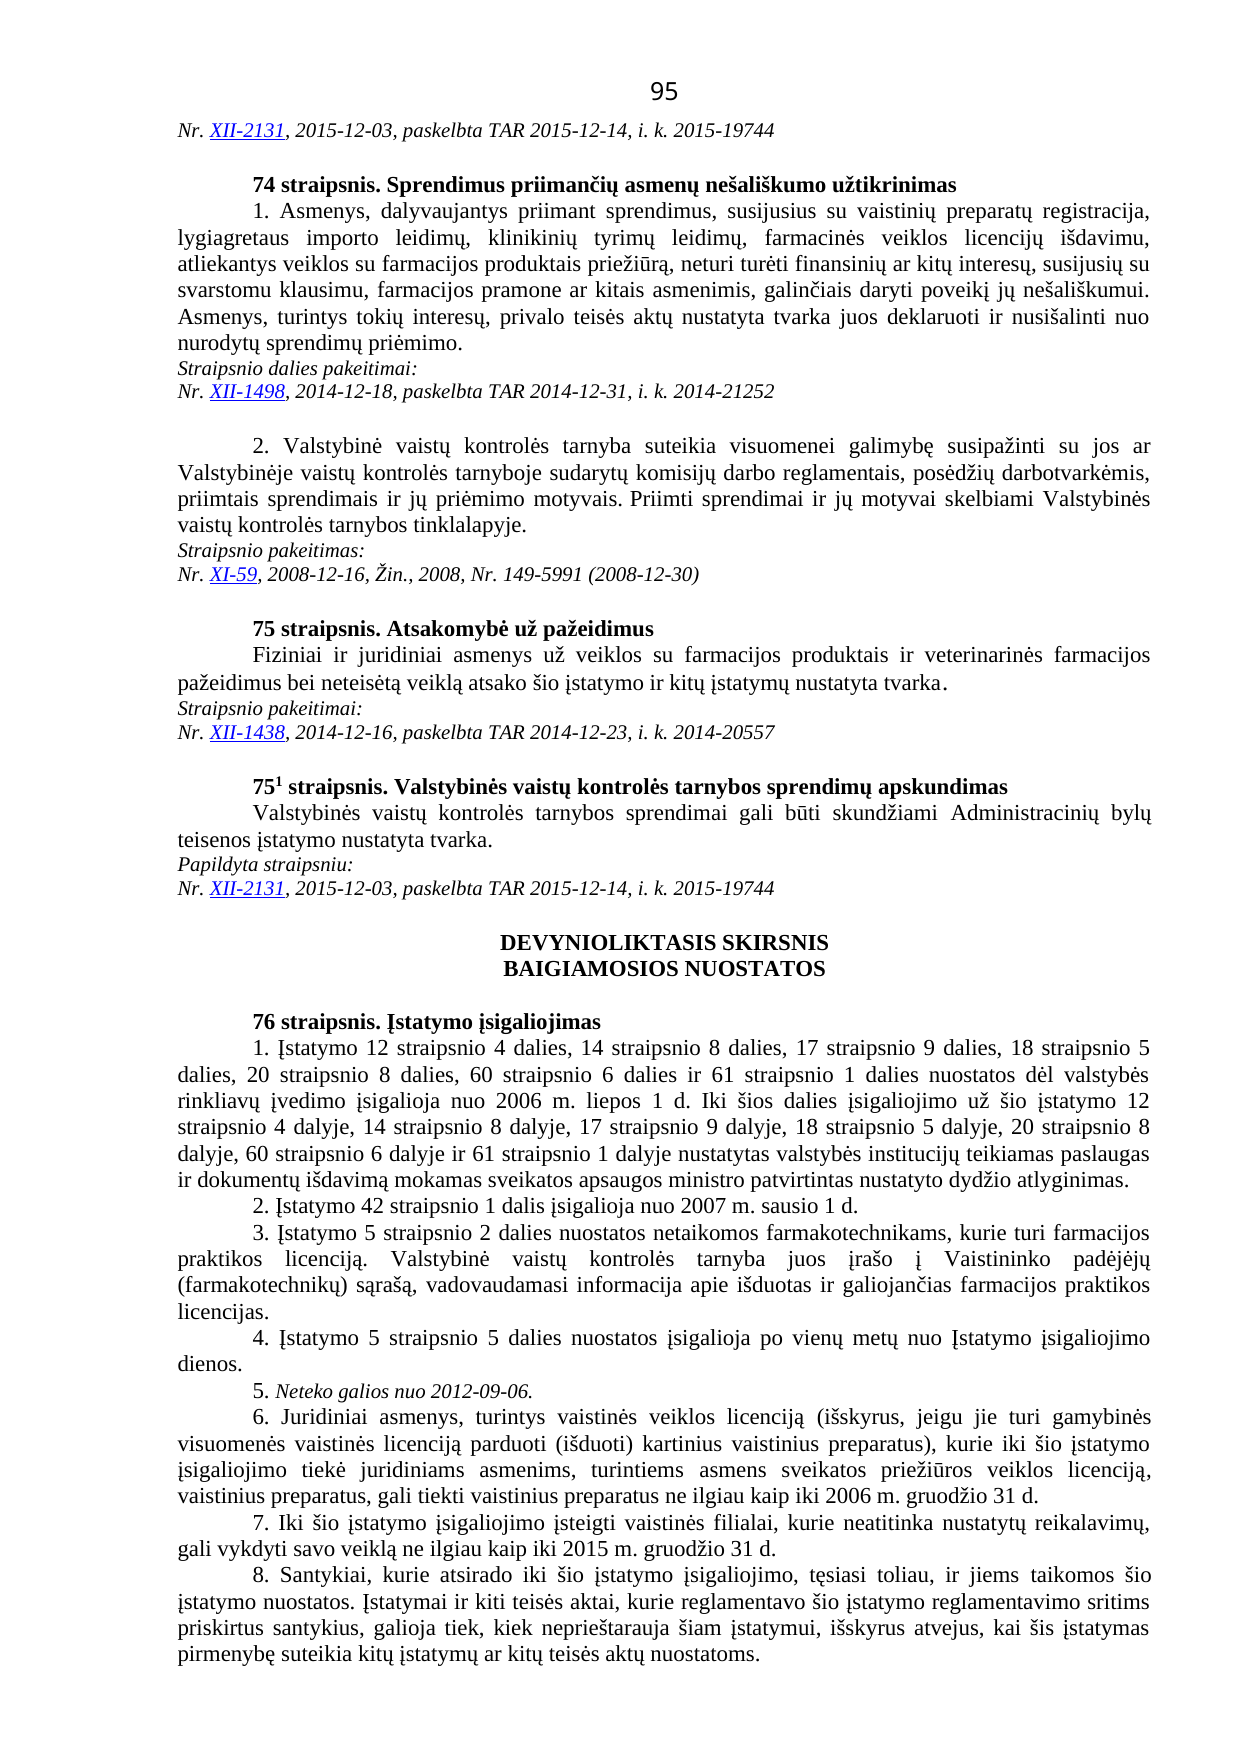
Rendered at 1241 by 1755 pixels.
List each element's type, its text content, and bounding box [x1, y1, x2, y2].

text 1. Įstatymo 12 straipsnio 4 dalies, 14 straipsnio 8 dalies, 17 straipsnio 9 dalies, 18 straipsnio 5 dalies, 20 straipsnio 8 dalies, 60 straipsnio 6 dalies ir 61 straipsnio 1 dalies nuostatos dėl valstybės rinkliavų įvedimo įsigalioja nuo 2006 m. liepos 1 d. Iki šios dalies įsigaliojimo už šio įstatymo 12 straipsnio 4 dalyje, 14 straipsnio 8 dalyje, 17 straipsnio 9 dalyje, 18 straipsnio 5 dalyje, 20 straipsnio 8 dalyje, 60 straipsnio 6 dalyje ir 61 straipsnio 1 dalyje nustatytas valstybės institucijų teikiamas paslaugas ir dokumentų išdavimą mokamas sveikatos apsaugos ministro patvirtintas nustatyto dydžio atlyginimas. [177, 1034, 1152, 1192]
text Straipsnio pakeitimai: [177, 696, 1152, 720]
text 7. Iki šio įstatymo įsigaliojimo įsteigti vaistinės filialai, kurie neatitinka nustatytų reikalavimų, gali vykdyti savo veiklą ne ilgiau kaip iki 2015 m. gruodžio 31 d. [177, 1509, 1152, 1561]
text 4. Įstatymo 5 straipsnio 5 dalies nuostatos įsigalioja po vienų metų nuo Įstatymo įsigaliojimo dienos. [177, 1324, 1152, 1377]
text Straipsnio dalies pakeitimai: [177, 355, 1152, 379]
text 2. Įstatymo 42 straipsnio 1 dalis įsigalioja nuo 2007 m. sausio 1 d. [177, 1192, 1152, 1219]
text BAIGIAMOSIOS NUOSTATOS [177, 955, 1152, 982]
text Nr. XII-1438, 2014-12-16, paskelbta TAR 2014-12-23, i. k. 2014-20557 [177, 720, 1152, 744]
text DEVYNIOLIKTASIS SKIRSNIS [177, 929, 1152, 955]
subtitle 75 straipsnis. Atsakomybė už pažeidimus [177, 614, 1152, 641]
text 6. Juridiniai asmenys, turintys vaistinės veiklos licenciją (išskyrus, jeigu jie turi gamybinės visuomenės vaistinės licenciją parduoti (išduoti) kartinius vaistinius preparatus), kurie iki šio įstatymo įsigaliojimo tiekė juridiniams asmenims, turintiems asmens sveikatos priežiūros veiklos licenciją, vaistinius preparatus, gali tiekti vaistinius preparatus ne ilgiau kaip iki 2006 m. gruodžio 31 d. [177, 1403, 1152, 1509]
text 1. Asmenys, dalyvaujantys priimant sprendimus, susijusius su vaistinių preparatų registracija, lygiagretaus importo leidimų, klinikinių tyrimų leidimų, farmacinės veiklos licencijų išdavimu, atliekantys veiklos su farmacijos produktais priežiūrą, neturi turėti finansinių ar kitų interesų, susijusių su svarstomu klausimu, farmacijos pramone ar kitais asmenimis, galinčiais daryti poveikį jų nešališkumui. Asmenys, turintys tokių interesų, privalo teisės aktų nustatyta tvarka juos deklaruoti ir nusišalinti nuo nurodytų sprendimų priėmimo. [177, 197, 1152, 355]
text Nr. XI-59, 2008-12-16, Žin., 2008, Nr. 149-5991 (2008-12-30) [177, 562, 1152, 586]
text 5. Neteko galios nuo 2012-09-06. [177, 1377, 1152, 1403]
text Nr. XII-1498, 2014-12-18, paskelbta TAR 2014-12-31, i. k. 2014-21252 [177, 379, 1152, 403]
text 3. Įstatymo 5 straipsnio 2 dalies nuostatos netaikomos farmakotechnikams, kurie turi farmacijos praktikos licenciją. Valstybinė vaistų kontrolės tarnyba juos įrašo į Vaistininko padėjėjų (farmakotechnikų) sąrašą, vadovaudamasi informacija apie išduotas ir galiojančias farmacijos praktikos licencijas. [177, 1219, 1152, 1324]
text 74 straipsnis. Sprendimus priimančių asmenų nešališkumo užtikrinimas [177, 171, 1152, 197]
text Nr. XII-2131, 2015-12-03, paskelbta TAR 2015-12-14, i. k. 2015-19744 [177, 118, 1152, 142]
subtitle Fiziniai ir juridiniai asmenys už veiklos su farmacijos produktais ir veterinarinės farmacijos pažeidimus bei neteisėtą veiklą atsako šio įstatymo ir kitų įstatymų nustatyta tvarka. [177, 641, 1152, 696]
text Valstybinės vaistų kontrolės tarnybos sprendimai gali būti skundžiami Administracinių bylų teisenos įstatymo nustatyta tvarka. [177, 799, 1152, 852]
text 2. Valstybinė vaistų kontrolės tarnyba suteikia visuomenei galimybę susipažinti su jos ar Valstybinėje vaistų kontrolės tarnyboje sudarytų komisijų darbo reglamentais, posėdžių darbotvarkėmis, priimtais sprendimais ir jų priėmimo motyvais. Priimti sprendimai ir jų motyvai skelbiami Valstybinės vaistų kontrolės tarnybos tinklalapyje. [177, 432, 1152, 538]
text Nr. XII-2131, 2015-12-03, paskelbta TAR 2015-12-14, i. k. 2015-19744 [177, 876, 1152, 900]
text 76 straipsnis. Įstatymo įsigaliojimas [177, 1008, 1152, 1034]
text 751 straipsnis. Valstybinės vaistų kontrolės tarnybos sprendimų apskundimas [177, 773, 1152, 799]
text 8. Santykiai, kurie atsirado iki šio įstatymo įsigaliojimo, tęsiasi toliau, ir jiems taikomos šio įstatymo nuostatos. Įstatymai ir kiti teisės aktai, kurie reglamentavo šio įstatymo reglamentavimo sritims priskirtus santykius, galioja tiek, kiek neprieštarauja šiam įstatymui, išskyrus atvejus, kai šis įstatymas pirmenybę suteikia kitų įstatymų ar kitų teisės aktų nuostatoms. [177, 1561, 1152, 1667]
text Straipsnio pakeitimas: [177, 538, 1152, 562]
text Papildyta straipsniu: [177, 852, 1152, 876]
